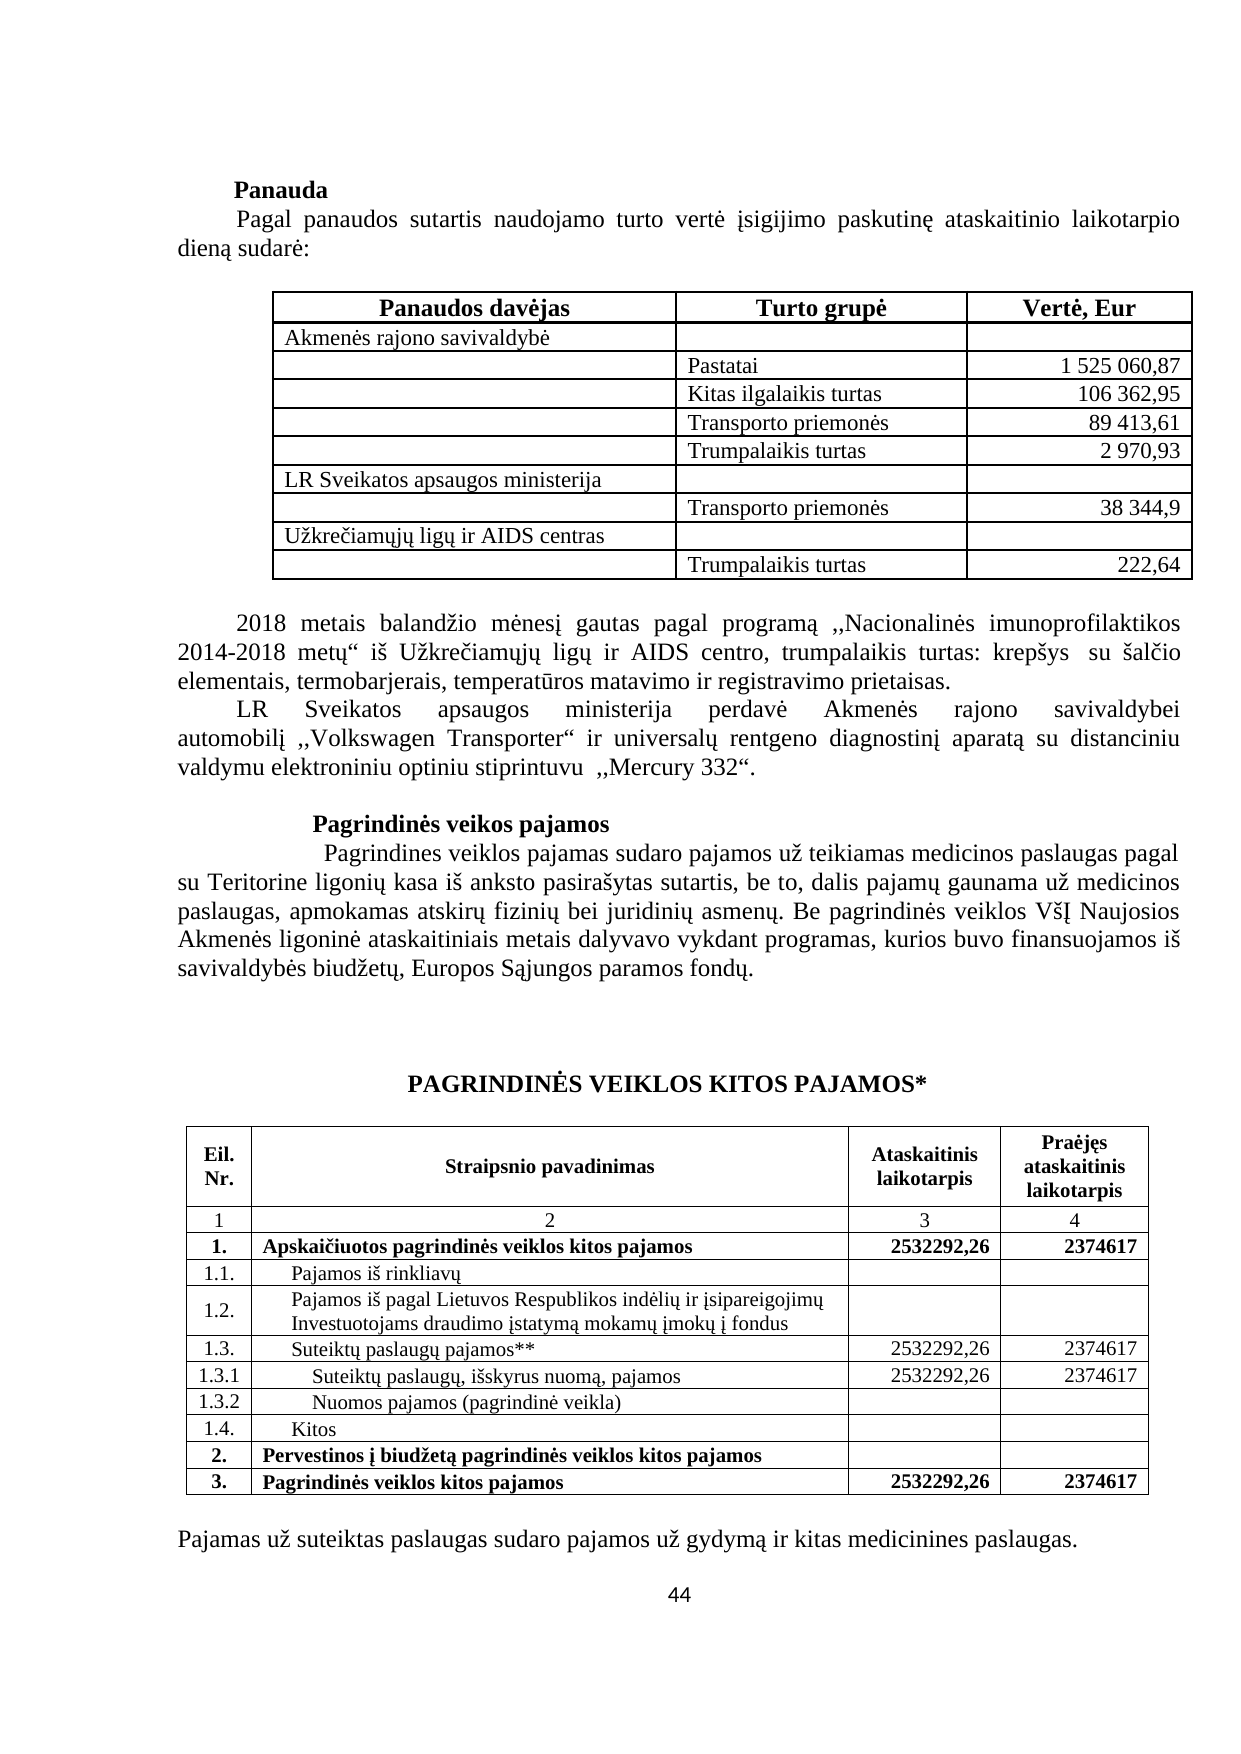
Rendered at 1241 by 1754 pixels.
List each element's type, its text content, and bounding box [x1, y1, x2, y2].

table_cell [677, 466, 966, 492]
table_cell [1001, 1442, 1148, 1467]
text 2018 metais balandžio mėnesį gautas pagal programą ,,Nacionalinės imunoprofilaktikos 2014-2018 metų“ iš Užkrečiamųjų ligų ir AIDS centro, trumpalaikis turtas: krepšys su šalčio elementais, termobarjerais, temperatūros matavimo ir registravimo prietaisas. [177, 608, 1181, 694]
table_cell Nuomos pajamos (pagrindinė veikla) [280, 1389, 848, 1414]
table_cell [849, 1415, 1000, 1441]
table_cell [968, 324, 1191, 350]
table_cell [274, 409, 675, 435]
table_cell 2374617 [1001, 1233, 1148, 1259]
text Pagrindines veiklos pajamas sudaro pajamos už teikiamas medicinos paslaugas pagal su Teritorine ligonių kasa iš anksto pasirašytas sutartis, be to, dalis pajamų gaunama už medicinos paslaugas, apmokamas atskirų fizinių bei juridinių asmenų. Be pagrindinės veiklos VšĮ Naujosios Akmenės ligoninė ataskaitiniais metais dalyvavo vykdant programas, kurios buvo finansuojamos iš savivaldybės biudžetų, Europos Sąjungos paramos fondų. [177, 838, 1181, 982]
table_cell 106 362,95 [968, 380, 1191, 407]
table_cell 2374617 [1001, 1362, 1148, 1388]
text Pagal panaudos sutartis naudojamo turto vertė įsigijimo paskutinę ataskaitinio laikotarpio dieną sudarė: [177, 204, 1181, 262]
table_cell 3. [187, 1469, 251, 1494]
text Pagrindinės veikos pajamos [312, 809, 1181, 838]
table_cell 2532292,26 [849, 1469, 1000, 1494]
table_cell [280, 1100, 848, 1126]
table_cell [274, 494, 675, 521]
table_cell [677, 324, 966, 350]
table_cell 2. [187, 1442, 251, 1467]
table_cell 1.2. [187, 1286, 251, 1334]
table_cell Užkrečiamųjų ligų ir AIDS centras [274, 523, 675, 549]
table_cell [252, 1362, 280, 1388]
table_cell Ataskaitinis laikotarpis [849, 1127, 1000, 1206]
table_cell [251, 1100, 280, 1126]
table_cell 89 413,61 [968, 409, 1191, 435]
table_cell Apskaičiuotos pagrindinės veiklos kitos pajamos [252, 1233, 848, 1259]
table_cell [968, 523, 1191, 549]
table_cell 2 970,93 [968, 437, 1191, 464]
table_cell [849, 1442, 1000, 1467]
table_cell [849, 1260, 1000, 1285]
table_cell 2532292,26 [849, 1362, 1000, 1388]
table_cell [677, 523, 966, 549]
table_cell 1.3. [187, 1336, 251, 1361]
table_cell 2532292,26 [849, 1233, 1000, 1259]
table_cell 2374617 [1001, 1469, 1148, 1494]
table_header [1021, 1040, 1148, 1068]
table_cell [187, 1100, 251, 1126]
table_cell 1.4. [187, 1415, 251, 1441]
table_cell [252, 1286, 280, 1334]
table_cell Trumpalaikis turtas [677, 551, 966, 577]
text Pajamas už suteiktas paslaugas sudaro pajamos už gydymą ir kitas medicinines paslaugas. [177, 1524, 1181, 1552]
table_header Vertė, Eur [968, 293, 1191, 321]
table_cell 38 344,9 [968, 494, 1191, 521]
table_cell Akmenės rajono savivaldybė [274, 324, 675, 350]
table_header [251, 1040, 280, 1068]
table_cell Pastatai [677, 352, 966, 378]
table_cell [274, 352, 675, 378]
table_cell Transporto priemonės [677, 409, 966, 435]
table_cell 2374617 [1001, 1336, 1148, 1361]
table_cell [1001, 1286, 1148, 1334]
table_cell Pagrindinės veiklos kitos pajamos [252, 1469, 848, 1494]
table_cell Pervestinos į biudžetą pagrindinės veiklos kitos pajamos [252, 1442, 848, 1467]
table_cell 2532292,26 [849, 1336, 1000, 1361]
table_cell [252, 1260, 280, 1285]
table_cell 1 525 060,87 [968, 352, 1191, 378]
table_cell [252, 1336, 280, 1361]
table_cell 4 [1001, 1207, 1148, 1232]
table_cell [274, 380, 675, 407]
table_cell LR Sveikatos apsaugos ministerija [274, 466, 675, 492]
table_cell 2 [252, 1207, 848, 1232]
table_cell 1.1. [187, 1260, 251, 1285]
table_cell [849, 1100, 1001, 1126]
table_cell Kitas ilgalaikis turtas [677, 380, 966, 407]
table_cell PAGRINDINĖS VEIKLOS KITOS PAJAMOS* [187, 1068, 1148, 1099]
table_cell [1001, 1415, 1148, 1441]
table_cell Pajamos iš rinkliavų [280, 1260, 848, 1285]
table_header Panaudos davėjas [274, 293, 675, 321]
table_cell [252, 1389, 280, 1414]
table_cell [1001, 1260, 1148, 1285]
table_cell 1. [187, 1233, 251, 1259]
table_cell [252, 1415, 280, 1441]
table_cell 1 [187, 1207, 251, 1232]
table_cell [849, 1389, 1000, 1414]
table_cell [968, 466, 1191, 492]
text Panauda [215, 176, 1181, 204]
table_cell Pajamos iš pagal Lietuvos Respublikos indėlių ir įsipareigojimų Investuotojams draudimo įstatymą mokamų įmokų į fondus [280, 1286, 848, 1334]
table_cell [1001, 1100, 1148, 1126]
table_header [280, 1040, 848, 1068]
table_cell Suteiktų paslaugų, išskyrus nuomą, pajamos [280, 1362, 848, 1388]
text LR Sveikatos apsaugos ministerija perdavė Akmenės rajono savivaldybei automobilį ,,Volkswagen Transporter“ ir universalų rentgeno diagnostinį aparatą su distanciniu valdymu elektroniniu optiniu stiprintuvu ,,Mercury 332“. [177, 694, 1181, 781]
table_cell [849, 1286, 1000, 1334]
table_cell 1.3.1 [187, 1362, 251, 1388]
table_cell Kitos [280, 1415, 848, 1441]
table_cell Trumpalaikis turtas [677, 437, 966, 464]
table_cell [274, 551, 675, 577]
table_cell Straipsnio pavadinimas [252, 1127, 848, 1206]
table_cell Eil. Nr. [187, 1127, 251, 1206]
table_cell 1.3.2 [187, 1389, 251, 1414]
table_cell [274, 437, 675, 464]
table_cell Suteiktų paslaugų pajamos** [280, 1336, 848, 1361]
table_header [849, 1040, 1021, 1068]
table_cell [1001, 1389, 1148, 1414]
table_cell 3 [849, 1207, 1000, 1232]
table_cell Praėjęs ataskaitinis laikotarpis [1001, 1127, 1148, 1206]
table_cell Transporto priemonės [677, 494, 966, 521]
table_header [187, 1040, 251, 1068]
table_cell 222,64 [968, 551, 1191, 577]
table_header Turto grupė [677, 293, 966, 321]
